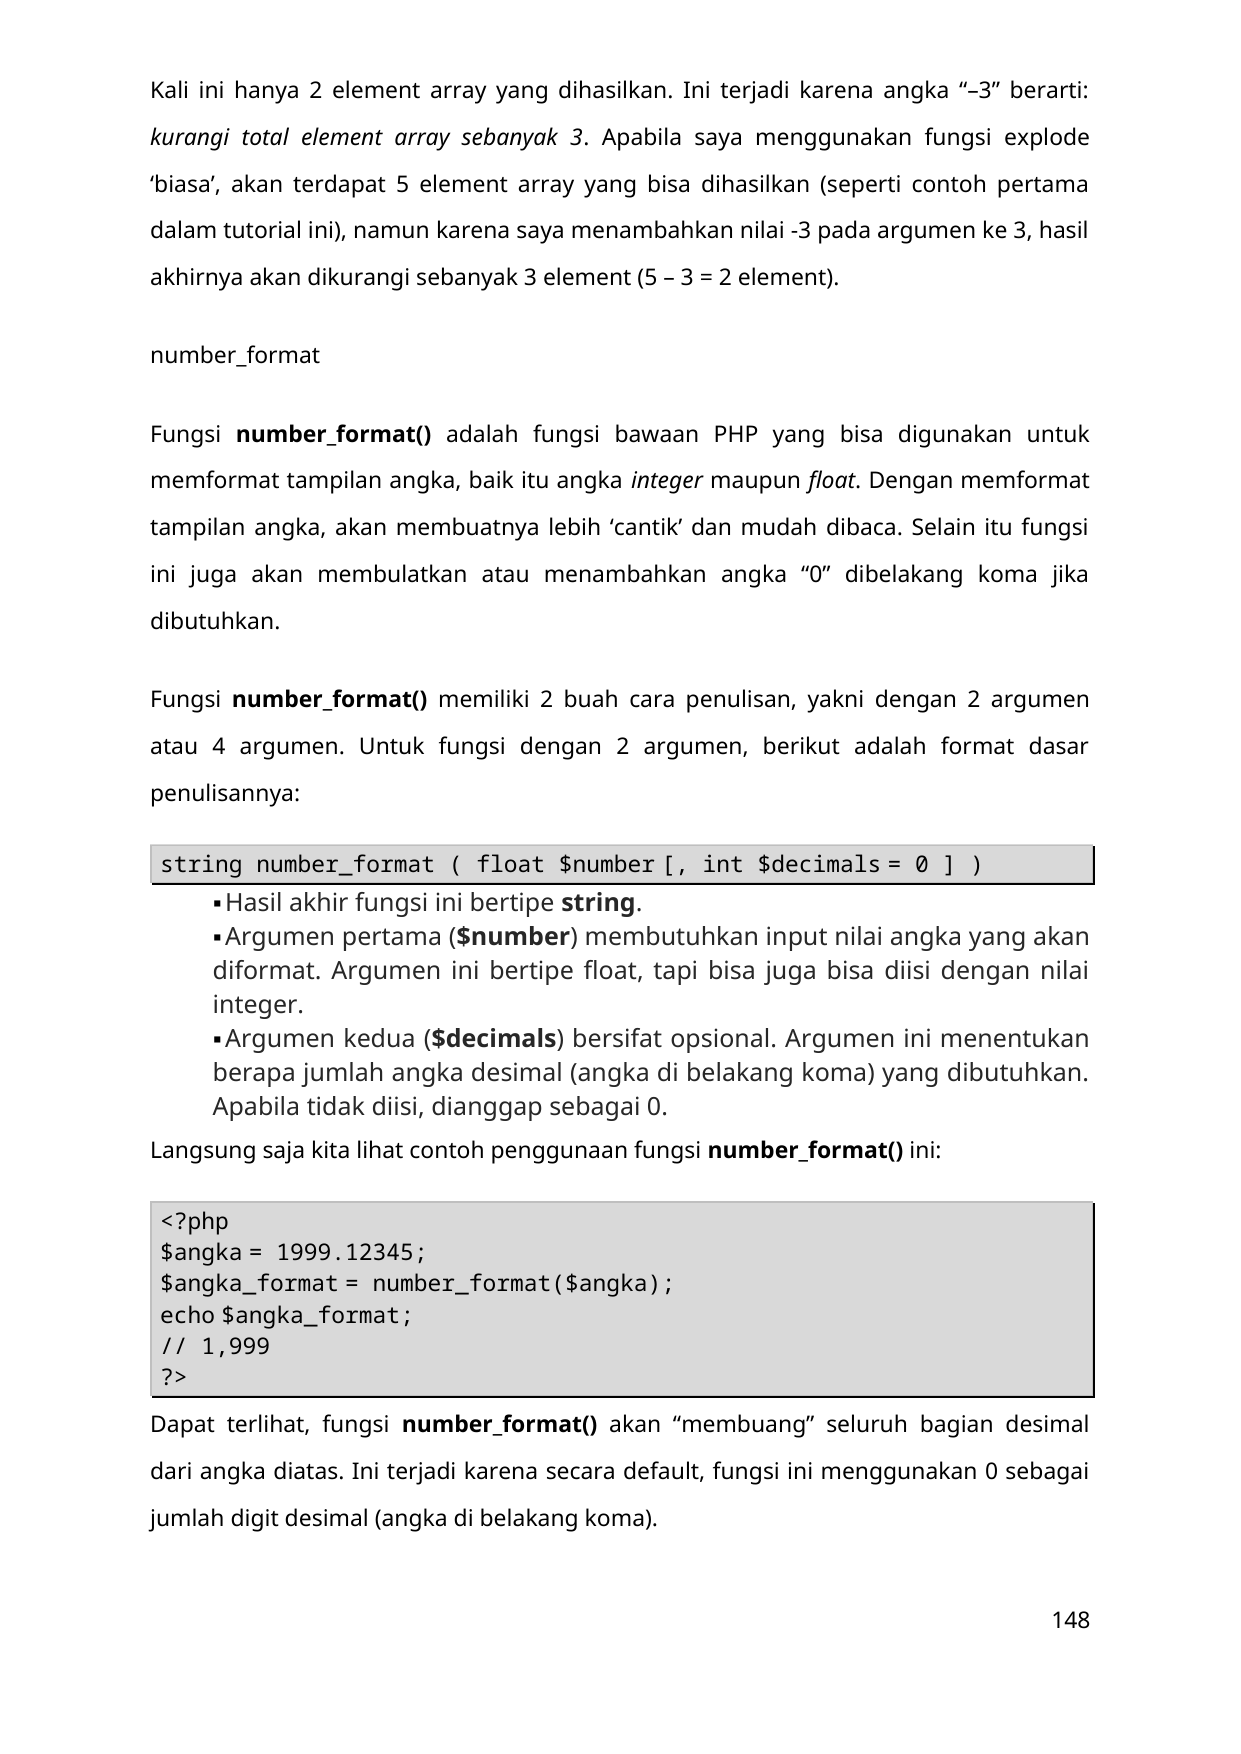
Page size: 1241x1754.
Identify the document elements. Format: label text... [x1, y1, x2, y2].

text Fungsi number_format() memiliki 2 buah cara penulisan, yakni dengan 2 argumen atau 4 argumen. Untuk fungsi dengan 2 argumen, berikut adalah format dasar penulisannya: [150, 683, 1090, 808]
text Langsung saja kita lihat contoh penggunaan fungsi number_format() ini: [150, 1133, 1090, 1165]
text Dapat terlihat, fungsi number_format() akan “membuang” seluruh bagian desimal dari angka diatas. Ini terjadi karena secara default, fungsi ini menggunakan 0 sebagai jumlah digit desimal (angka di belakang koma). [150, 1408, 1090, 1533]
list Argumen kedua ($decimals) bersifat opsional. Argumen ini menentukan berapa jumlah angka desimal (angka di belakang koma) yang dibutuhkan. Apabila tidak diisi, dianggap sebagai 0. [212, 1021, 1090, 1123]
text Kali ini hanya 2 element array yang dihasilkan. Ini terjadi karena angka “–3” berarti: kurangi total element array sebanyak 3. Apabila saya menggunakan fungsi explode ‘biasa’, akan terdapat 5 element array yang bisa dihasilkan (seperti contoh pertama dalam tutorial ini), namun karena saya menambahkan nilai -3 pada argumen ke 3, hasil akhirnya akan dikurangi sebanyak 3 element (5 – 3 = 2 element). [150, 74, 1090, 292]
list Argumen pertama ($number) membutuhkan input nilai angka yang akan diformat. Argumen ini bertipe float, tapi bisa juga bisa diisi dengan nilai integer. [212, 919, 1090, 1021]
text Fungsi number_format() adalah fungsi bawaan PHP yang bisa digunakan untuk memformat tampilan angka, baik itu angka integer maupun float. Dengan memformat tampilan angka, akan membuatnya lebih ‘cantik’ dan mudah dibaca. Selain itu fungsi ini juga akan membulatkan atau menambahkan angka “0” dibelakang koma jika dibutuhkan. [150, 417, 1090, 636]
list Hasil akhir fungsi ini bertipe string. [212, 885, 1090, 919]
text number_format [150, 339, 1090, 371]
